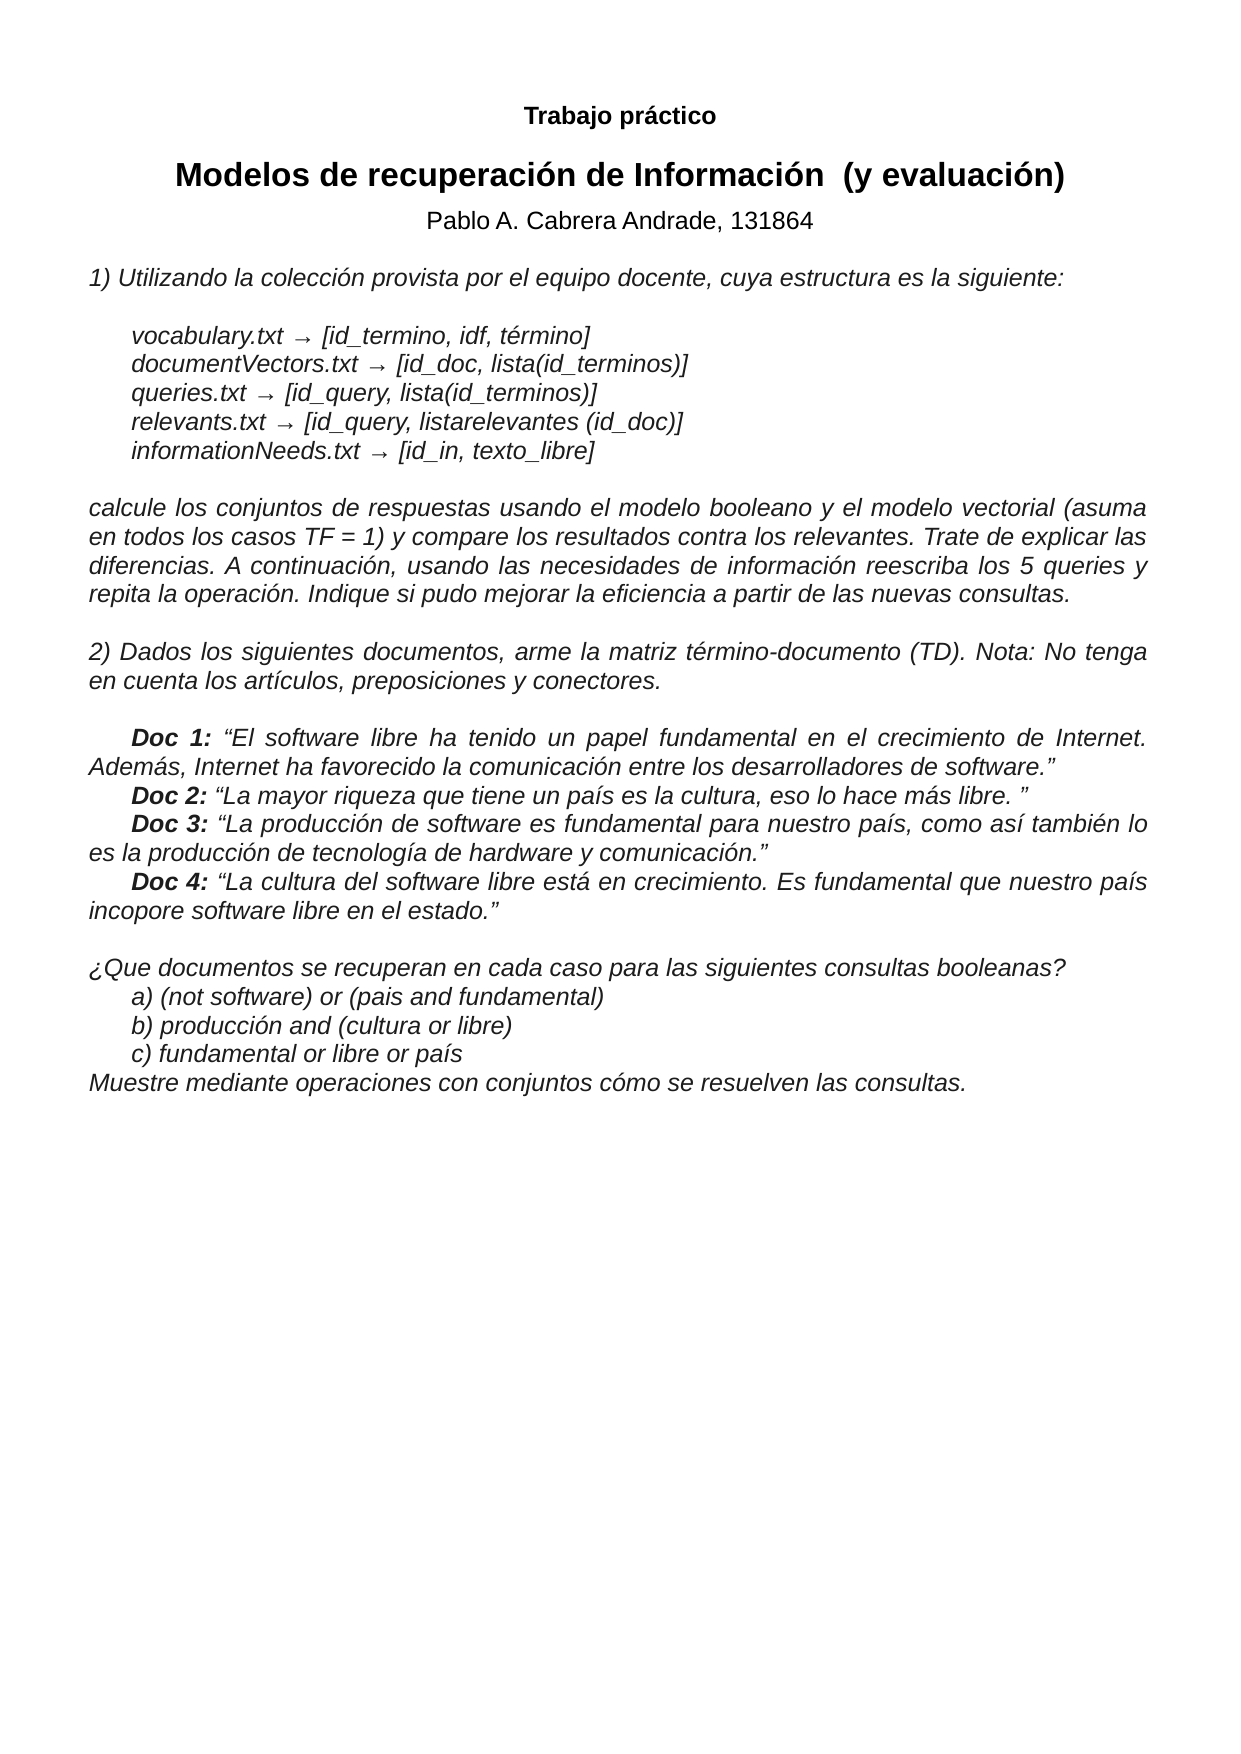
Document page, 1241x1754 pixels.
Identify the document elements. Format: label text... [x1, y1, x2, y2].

text informationNeeds.txt → [id_in, texto_libre] [88, 436, 1152, 464]
text Muestre mediante operaciones con conjuntos cómo se resuelven las consultas. [88, 1068, 1152, 1097]
text Doc 4: “La cultura del software libre está en crecimiento. Es fundamental que nuestro país incopore software libre en el estado.” [88, 867, 1152, 924]
text Pablo A. Cabrera Andrade, 131864 [88, 206, 1152, 234]
text ¿Que documentos se recuperan en cada caso para las siguientes consultas booleanas? [88, 953, 1152, 982]
text b) producción and (cultura or libre) [88, 1011, 1152, 1039]
title Modelos de recuperación de Información (y evaluación) [88, 155, 1152, 193]
text relevants.txt → [id_query, listarelevantes (id_doc)] [88, 407, 1152, 436]
text c) fundamental or libre or país [88, 1039, 1152, 1068]
text 2) Dados los siguientes documentos, arme la matriz término-documento (TD). Nota: No tenga en cuenta los artículos, preposiciones y conectores. [88, 637, 1152, 694]
text documentVectors.txt → [id_doc, lista(id_terminos)] [88, 349, 1152, 378]
text a) (not software) or (pais and fundamental) [88, 982, 1152, 1011]
text Trabajo práctico [88, 101, 1152, 130]
text calcule los conjuntos de respuestas usando el modelo booleano y el modelo vectorial (asuma en todos los casos TF = 1) y compare los resultados contra los relevantes. Trate de explicar las diferencias. A continuación, usando las necesidades de información reescriba los 5 queries y repita la operación. Indique si pudo mejorar la eficiencia a partir de las nuevas consultas. [88, 493, 1152, 608]
text Doc 3: “La producción de software es fundamental para nuestro país, como así también lo es la producción de tecnología de hardware y comunicación.” [88, 809, 1152, 867]
text 1) Utilizando la colección provista por el equipo docente, cuya estructura es la siguiente: [88, 263, 1152, 292]
text Doc 2: “La mayor riqueza que tiene un país es la cultura, eso lo hace más libre. ” [88, 781, 1152, 809]
text Doc 1: “El software libre ha tenido un papel fundamental en el crecimiento de Internet. Además, Internet ha favorecido la comunicación entre los desarrolladores de software.” [88, 723, 1152, 781]
text queries.txt → [id_query, lista(id_terminos)] [88, 378, 1152, 407]
text vocabulary.txt → [id_termino, idf, término] [88, 321, 1152, 349]
